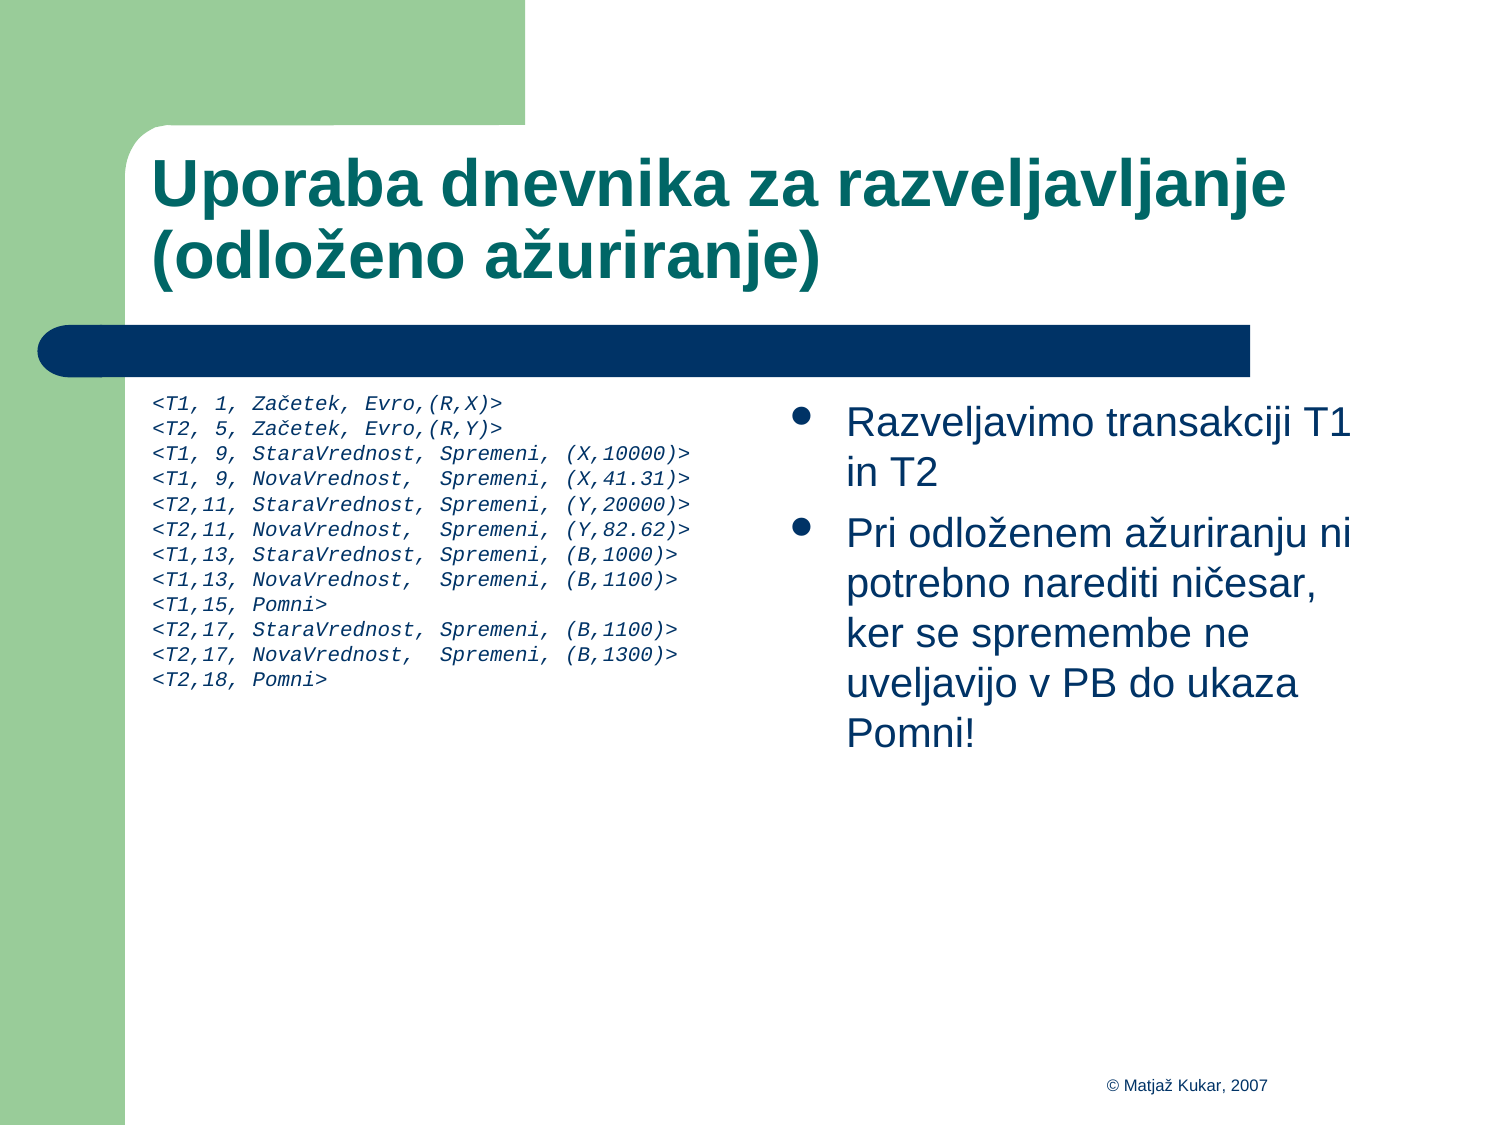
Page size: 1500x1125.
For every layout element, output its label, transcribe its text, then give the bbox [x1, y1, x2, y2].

text_box © Matjaž Kukar, 2007 [949, 1025, 1426, 1103]
list <T1, 1, Začetek, Evro,(R,X)> <T2, 5, Začetek, Evro,(R,Y)> <T1, 9, StaraVrednost, Spremeni, (X,10000)> <T1, 9, NovaVrednost, Spremeni, (X,41.31)> <T2,11, StaraVrednost, Spremeni, (Y,20000)> <T2,11, NovaVrednost, Spremeni, (Y,82.62)> <T1,13, StaraVrednost, Spremeni, (B,1000)> <T1,13, NovaVrednost, Spremeni, (B,1100)> <T1,15, Pomni> <T2,17, StaraVrednost, Spremeni, (B,1100)> <T2,17, NovaVrednost, Spremeni, (B,1300)> <T2,18, Pomni> [137, 387, 756, 999]
list Razveljavimo transakciji T1 in T2 Pri odloženem ažuriranju ni potrebno narediti ničesar, ker se spremembe ne uveljavijo v PB do ukaza Pomni! [774, 387, 1394, 999]
title Uporaba dnevnika za razveljavljanje (odloženo ažuriranje) [136, 136, 1451, 301]
